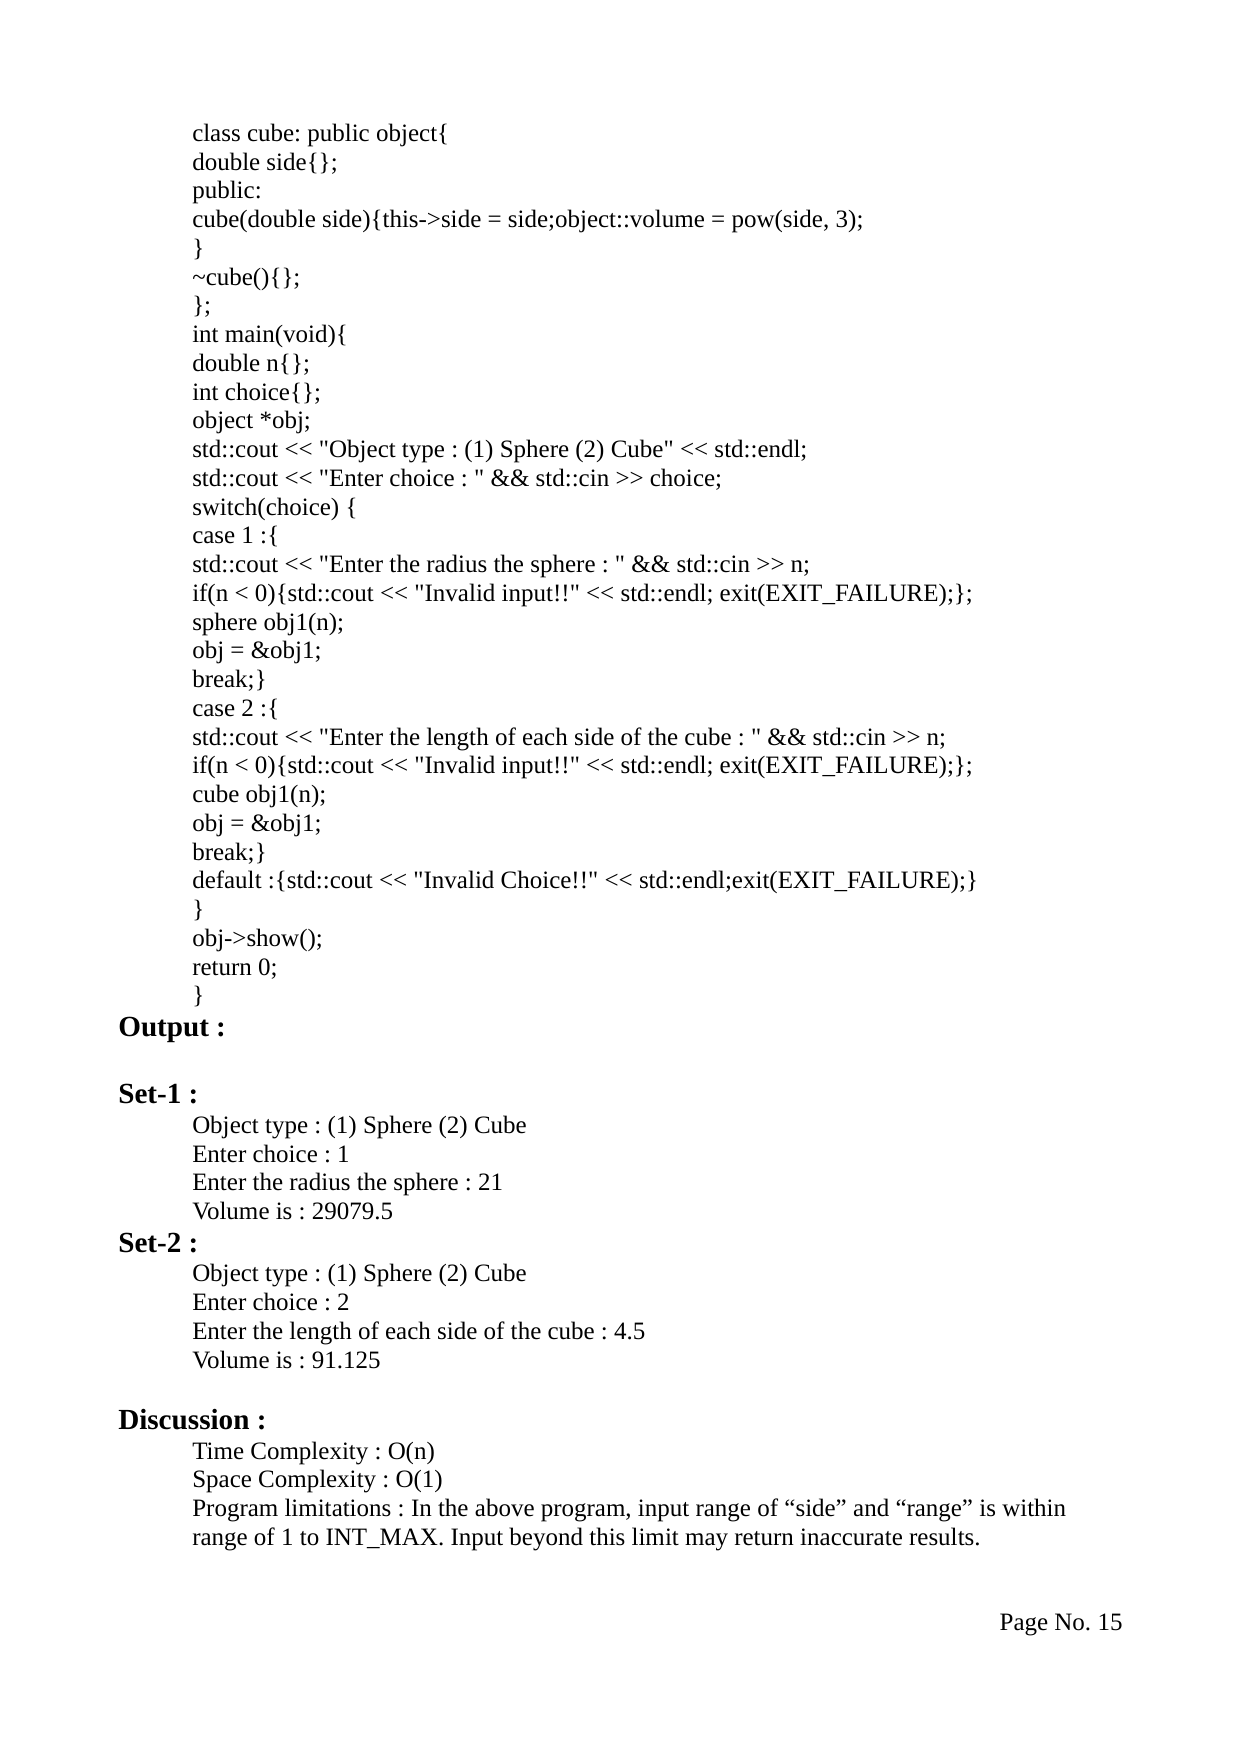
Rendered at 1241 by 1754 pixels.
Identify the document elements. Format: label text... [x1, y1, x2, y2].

text Program limitations : In the above program, input range of “side” and “range” is within range of 1 to INT_MAX. Input beyond this limit may return inaccurate results. [118, 1493, 1122, 1551]
text std::cout << "Enter the length of each side of the cube : " && std::cin >> n; [118, 722, 1122, 751]
text switch(choice) { [118, 492, 1122, 521]
text cube(double side){this->side = side;object::volume = pow(side, 3); [118, 204, 1122, 233]
text Time Complexity : O(n) [118, 1436, 1122, 1464]
text Output : [118, 1009, 1122, 1043]
text std::cout << "Enter the radius the sphere : " && std::cin >> n; [118, 549, 1122, 578]
text sphere obj1(n); [118, 607, 1122, 636]
text } [118, 233, 1122, 262]
text Object type : (1) Sphere (2) Cube [118, 1110, 1122, 1139]
text default :{std::cout << "Invalid Choice!!" << std::endl;exit(EXIT_FAILURE);} [118, 866, 1122, 894]
text object *obj; [118, 406, 1122, 434]
text Enter the length of each side of the cube : 4.5 [118, 1316, 1122, 1345]
text Set-2 : [118, 1225, 1122, 1258]
text int main(void){ [118, 319, 1122, 348]
text ~cube(){}; [118, 262, 1122, 291]
text Discussion : [118, 1402, 1122, 1436]
text Enter choice : 1 [118, 1139, 1122, 1167]
text double n{}; [118, 348, 1122, 377]
text case 2 :{ [118, 693, 1122, 722]
text int choice{}; [118, 377, 1122, 406]
text Enter choice : 2 [118, 1287, 1122, 1316]
text public: [118, 176, 1122, 204]
text double side{}; [118, 147, 1122, 176]
text Volume is : 29079.5 [118, 1196, 1122, 1225]
text obj = &obj1; [118, 636, 1122, 664]
text obj->show(); [118, 923, 1122, 952]
text Enter the radius the sphere : 21 [118, 1167, 1122, 1196]
text break;} [118, 664, 1122, 693]
text cube obj1(n); [118, 779, 1122, 808]
text Space Complexity : O(1) [118, 1464, 1122, 1493]
text }; [118, 291, 1122, 319]
text break;} [118, 837, 1122, 866]
text obj = &obj1; [118, 808, 1122, 837]
text Volume is : 91.125 [118, 1345, 1122, 1373]
text std::cout << "Object type : (1) Sphere (2) Cube" << std::endl; [118, 434, 1122, 463]
text Set-1 : [118, 1076, 1122, 1110]
text if(n < 0){std::cout << "Invalid input!!" << std::endl; exit(EXIT_FAILURE);}; [118, 578, 1122, 607]
text } [118, 981, 1122, 1009]
text Object type : (1) Sphere (2) Cube [118, 1258, 1122, 1287]
text } [118, 894, 1122, 923]
text case 1 :{ [118, 521, 1122, 549]
text class cube: public object{ [118, 118, 1122, 147]
text if(n < 0){std::cout << "Invalid input!!" << std::endl; exit(EXIT_FAILURE);}; [118, 751, 1122, 779]
text return 0; [118, 952, 1122, 981]
text std::cout << "Enter choice : " && std::cin >> choice; [118, 463, 1122, 492]
